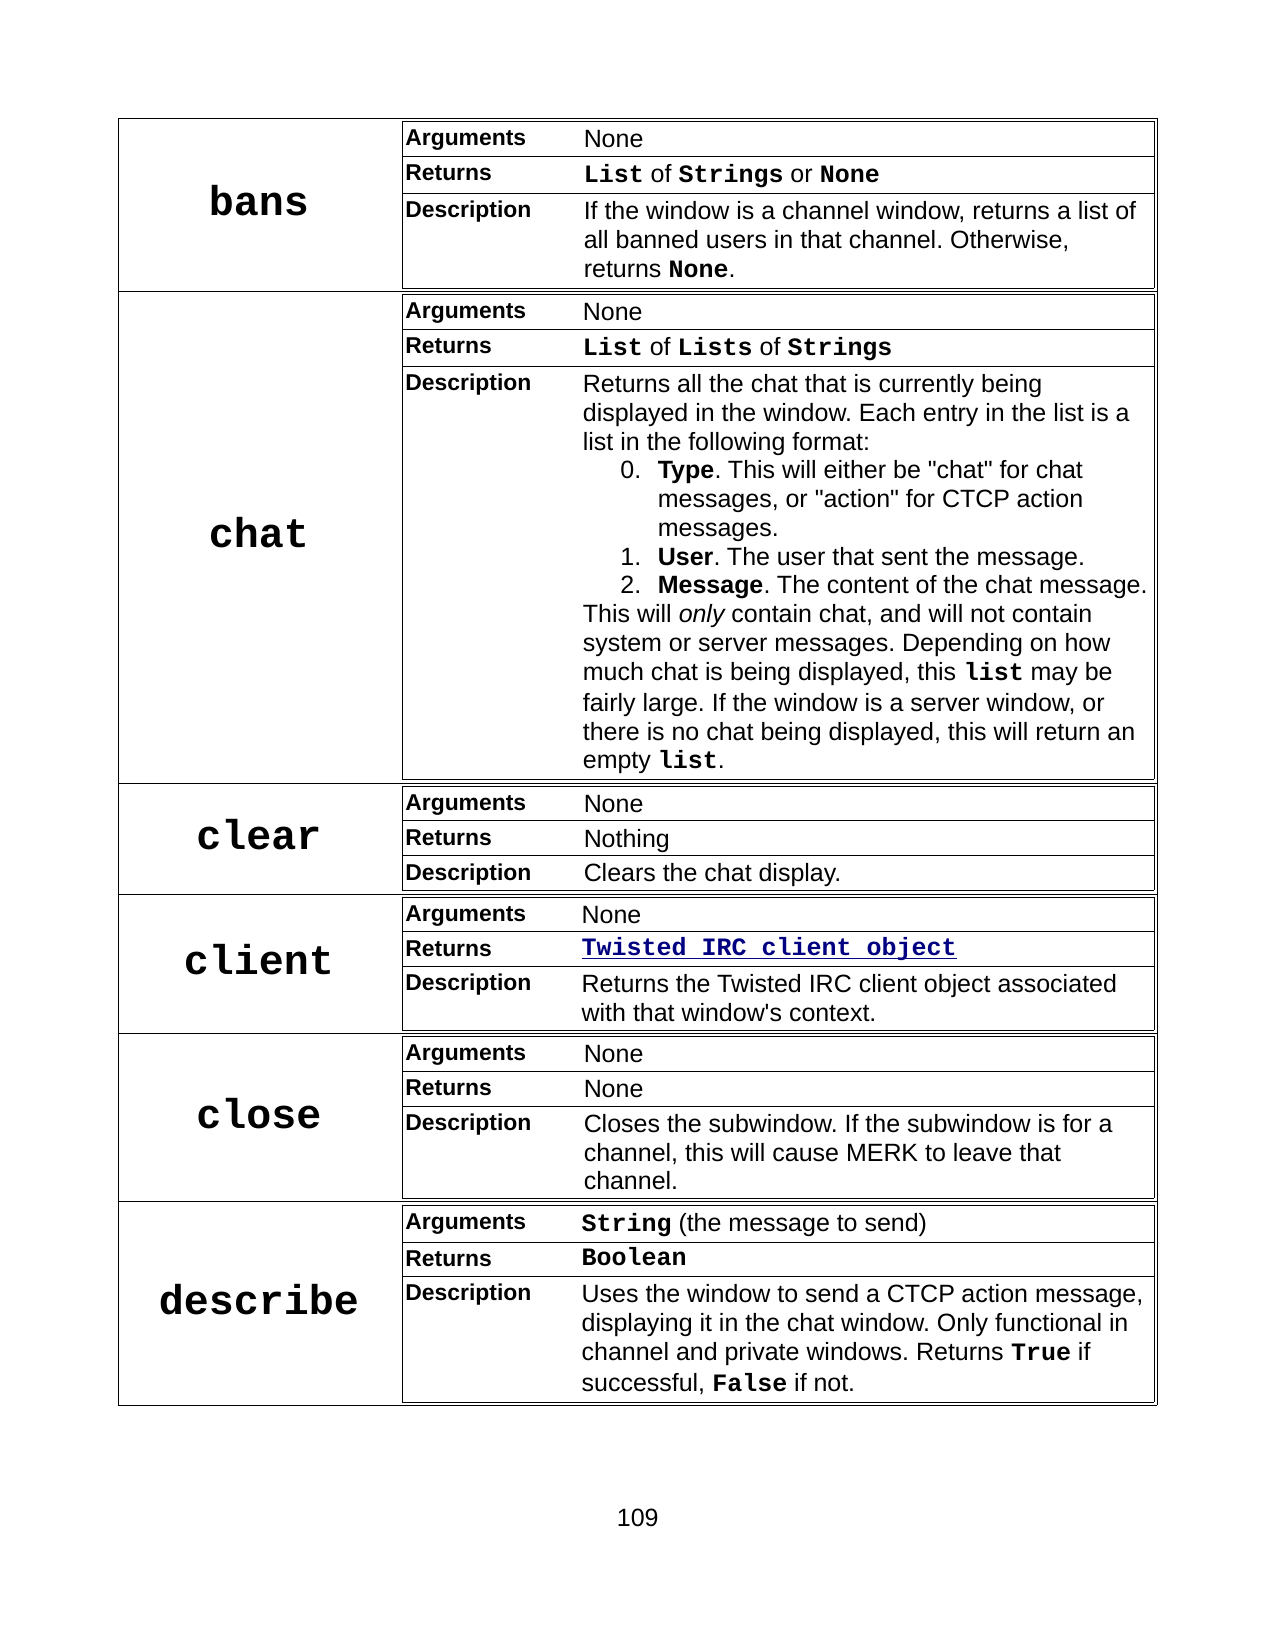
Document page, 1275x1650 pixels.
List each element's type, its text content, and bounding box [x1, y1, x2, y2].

table_cell Description [403, 967, 578, 1029]
table_cell Returns [403, 1243, 578, 1276]
table_cell Returns [403, 932, 578, 966]
table_cell Returns [403, 1072, 581, 1106]
table_cell Twisted IRC client object [578, 932, 1154, 966]
table_header Arguments [403, 1206, 578, 1242]
table_cell clear [119, 784, 399, 893]
table_cell Uses the window to send a CTCP action message, displaying it in the chat window. Only functional in channel and private windows. Returns True if successful, False if not. [578, 1277, 1154, 1402]
table_cell [399, 1034, 1157, 1201]
table_cell Closes the subwindow. If the subwindow is for a channel, this will cause MERK to leave that channel. [581, 1107, 1154, 1198]
table_cell If the window is a channel window, returns a list of all banned users in that channel. Otherwise, returns None. [581, 194, 1154, 288]
table_cell List of Strings or None [581, 157, 1154, 193]
table_cell Nothing [581, 821, 1154, 855]
table_cell Returns all the chat that is currently being displayed in the window. Each entry in the list is a list in the following format: Type. This will either be "chat" for chat messages, or "action" for CTCP action messages. User. The user that sent the message. Message. The content of the chat message. This will only contain chat, and will not contain system or server messages. Depending on how much chat is being displayed, this list may be fairly large. If the window is a server window, or there is no chat being displayed, this will return an empty list. [580, 367, 1154, 779]
table_cell [399, 1202, 1157, 1405]
table_cell close [119, 1034, 399, 1201]
table_cell Returns [403, 821, 581, 855]
table_header None [581, 122, 1154, 156]
table_cell [399, 784, 1157, 893]
table_cell [399, 119, 1157, 291]
table_cell List of Lists of Strings [580, 330, 1154, 366]
table_header String (the message to send) [578, 1206, 1154, 1242]
table_cell Description [403, 367, 580, 779]
table_cell client [119, 895, 399, 1033]
table_cell Returns the Twisted IRC client object associated with that window's context. [578, 967, 1154, 1029]
table_cell None [581, 1072, 1154, 1106]
table_cell describe [119, 1202, 399, 1405]
table_cell chat [119, 292, 399, 782]
table_cell Boolean [578, 1243, 1154, 1276]
table_cell Description [403, 1107, 581, 1198]
table_header Arguments [403, 1037, 581, 1071]
table_cell Description [403, 194, 581, 288]
table_header None [578, 898, 1154, 931]
table_cell Returns [403, 330, 580, 366]
table_header Arguments [403, 787, 581, 820]
table_header Arguments [403, 898, 578, 931]
table_cell [399, 895, 1157, 1033]
table_header None [581, 787, 1154, 820]
table_cell Description [403, 1277, 578, 1402]
table_cell Clears the chat display. [581, 856, 1154, 890]
table_header None [580, 295, 1154, 329]
table_cell bans [119, 119, 399, 291]
table_header Arguments [403, 122, 581, 156]
table_header None [581, 1037, 1154, 1071]
table_cell Description [403, 856, 581, 890]
table_header Arguments [403, 295, 580, 329]
table_cell [399, 292, 1157, 782]
table_cell Returns [403, 157, 581, 193]
